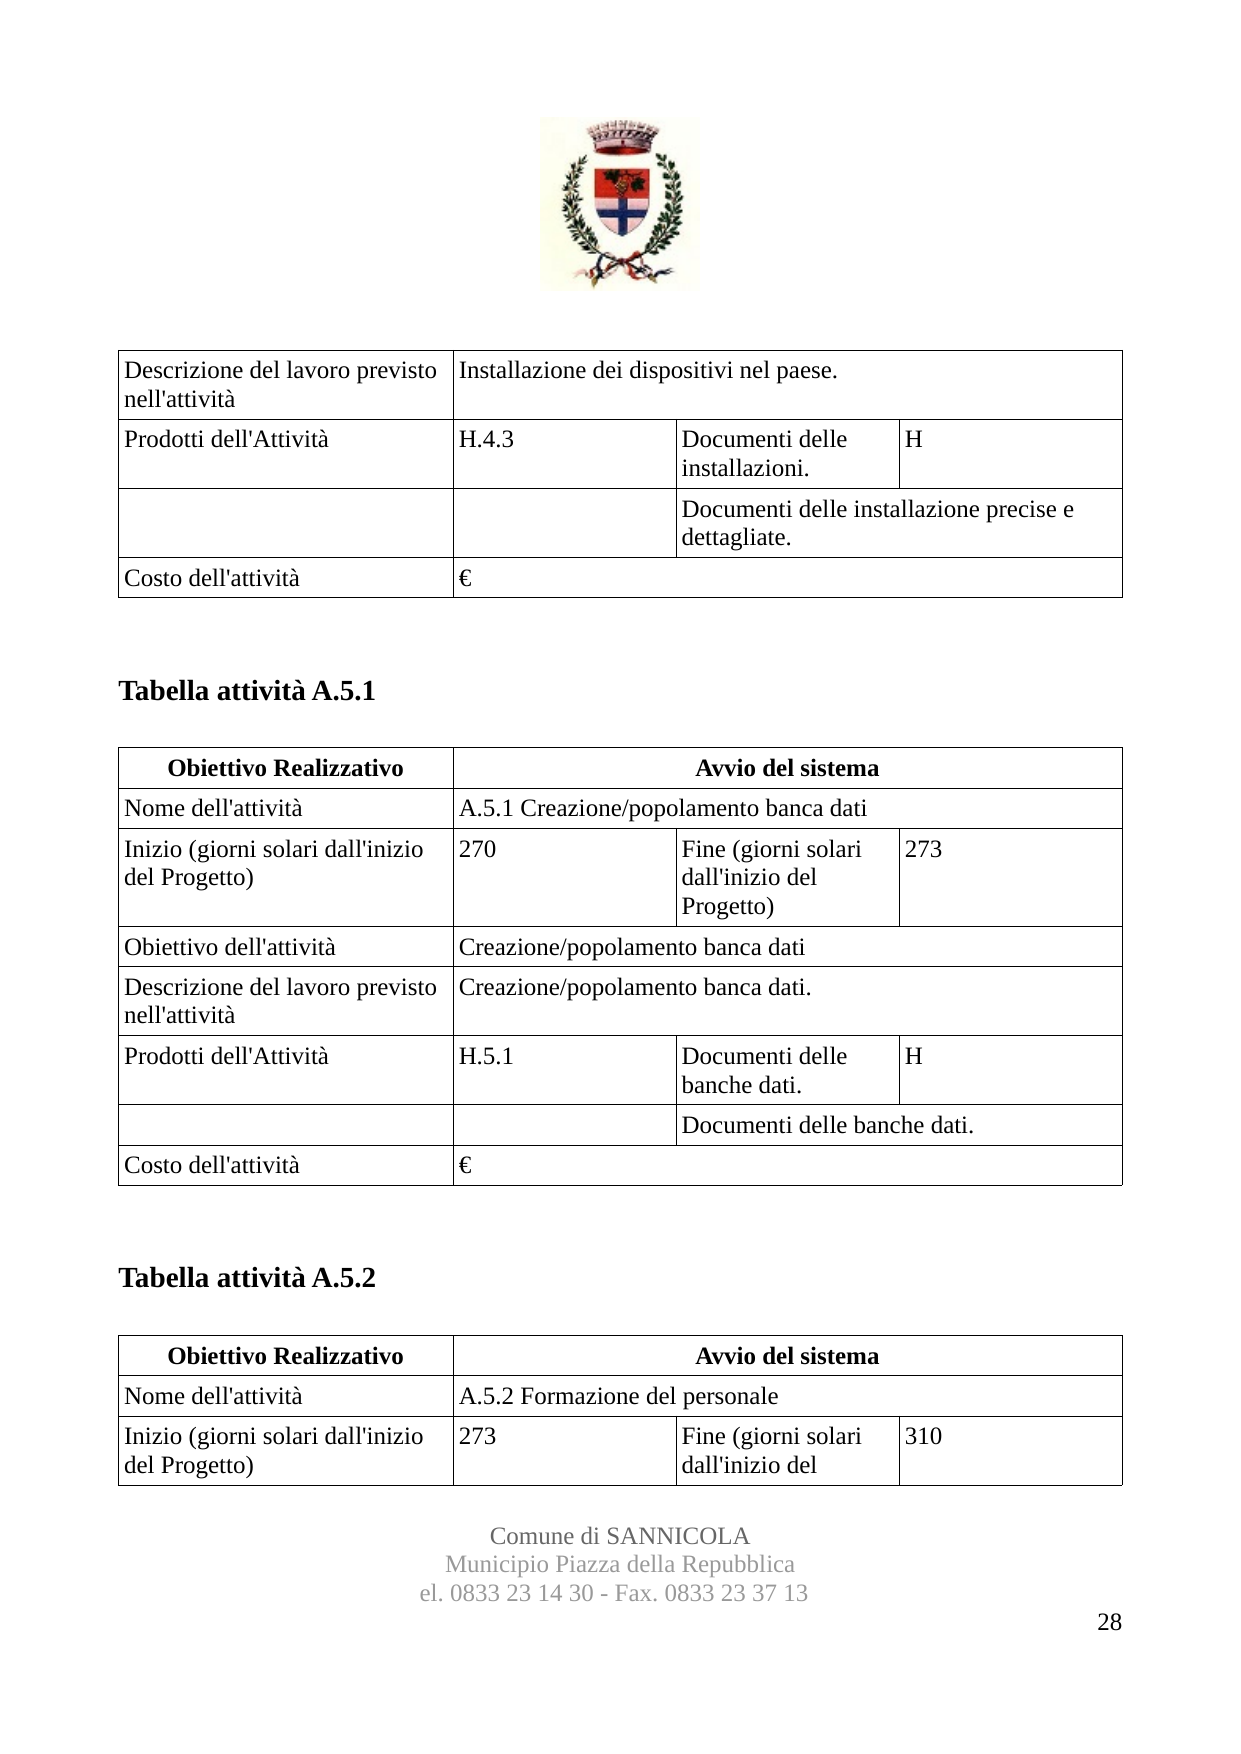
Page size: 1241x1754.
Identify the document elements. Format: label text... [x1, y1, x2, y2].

text Tabella attività A.5.1 [118, 673, 1122, 706]
table_cell [454, 489, 676, 557]
table_cell Descrizione del lavoro previsto nell'attività [119, 967, 453, 1035]
table_cell € [454, 1146, 1122, 1185]
table_cell Costo dell'attività [119, 1146, 453, 1185]
table_cell A.5.1 Creazione/popolamento banca dati [454, 789, 1122, 828]
table_cell Inizio (giorni solari dall'inizio del Progetto) [119, 829, 453, 926]
table_header Avvio del sistema [454, 1336, 1122, 1375]
table_cell H.5.1 [454, 1036, 676, 1104]
table_cell Documenti delle installazione precise e dettagliate. [677, 489, 1122, 557]
table_cell Costo dell'attività [119, 558, 453, 597]
table_cell Nome dell'attività [119, 1376, 453, 1416]
table_header Obiettivo Realizzativo [119, 1336, 453, 1375]
table_cell Nome dell'attività [119, 789, 453, 828]
text Tabella attività A.5.2 [118, 1261, 1122, 1294]
table_cell Prodotti dell'Attività [119, 1036, 453, 1104]
table_cell 273 [454, 1417, 676, 1484]
table_cell Inizio (giorni solari dall'inizio del Progetto) [119, 1417, 453, 1484]
table_cell Obiettivo dell'attività [119, 927, 453, 966]
table_cell Creazione/popolamento banca dati. [454, 967, 1122, 1035]
table_cell H [900, 420, 1122, 488]
table_cell 273 [900, 829, 1122, 926]
table_cell Descrizione del lavoro previsto nell'attività [119, 351, 453, 419]
table_cell 310 [900, 1417, 1122, 1484]
table_cell H [900, 1036, 1122, 1104]
table_cell Documenti delle installazioni. [677, 420, 899, 488]
picture [540, 117, 700, 291]
table_cell Fine (giorni solari dall'inizio del Progetto) [677, 829, 899, 926]
table_cell Installazione dei dispositivi nel paese. [454, 351, 1122, 419]
table_cell A.5.2 Formazione del personale [454, 1376, 1122, 1416]
table_cell Documenti delle banche dati. [677, 1036, 899, 1104]
table_cell H.4.3 [454, 420, 676, 488]
table_header Obiettivo Realizzativo [119, 748, 453, 788]
table_cell Creazione/popolamento banca dati [454, 927, 1122, 966]
table_cell Documenti delle banche dati. [677, 1105, 1122, 1144]
table_cell Fine (giorni solari dall'inizio del [677, 1417, 899, 1484]
table_cell 270 [454, 829, 676, 926]
table_cell [454, 1105, 676, 1144]
table_cell Prodotti dell'Attività [119, 420, 453, 488]
table_cell € [454, 558, 1122, 597]
table_header Avvio del sistema [454, 748, 1122, 788]
table_cell [119, 489, 453, 557]
table_cell [119, 1105, 453, 1144]
